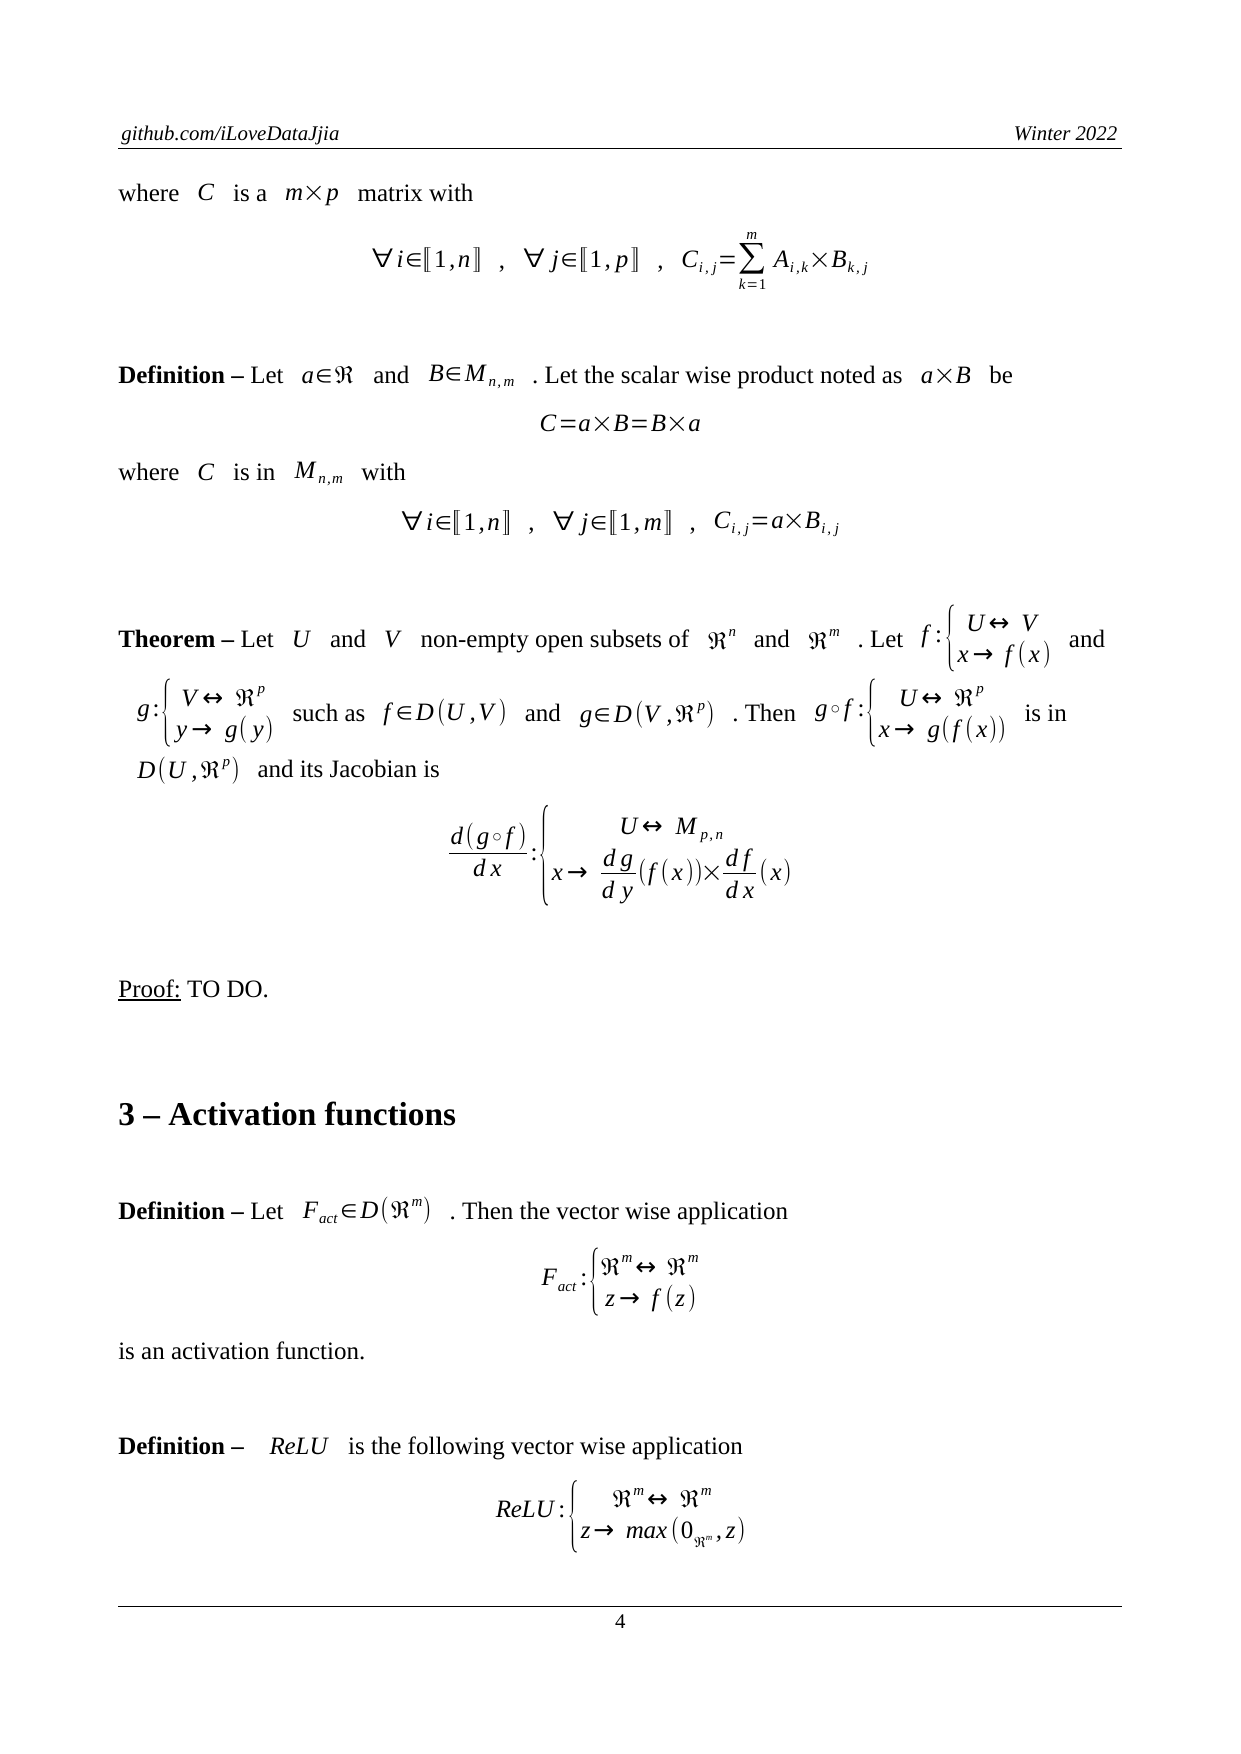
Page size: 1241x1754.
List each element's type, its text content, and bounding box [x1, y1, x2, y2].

text Definition – Letand. Let the scalar wise product noted asbe [118, 359, 1122, 391]
text ,, [118, 506, 1122, 537]
text is an activation function. [118, 1336, 1122, 1365]
text whereis inwith [118, 456, 1122, 487]
text whereis amatrix with [118, 178, 1122, 207]
text Theorem – Letandnon-empty open subsets ofand. Letandsuch asand. Thenis inand its Jacobian is [118, 604, 1122, 785]
text ,, [118, 225, 1122, 293]
text Definition – Let. Then the vector wise application [118, 1193, 1122, 1228]
subtitle 3 – Activation functions [118, 1094, 1122, 1133]
text Proof: TO DO. [118, 974, 1122, 1003]
text Definition – is the following vector wise application [118, 1431, 1122, 1460]
